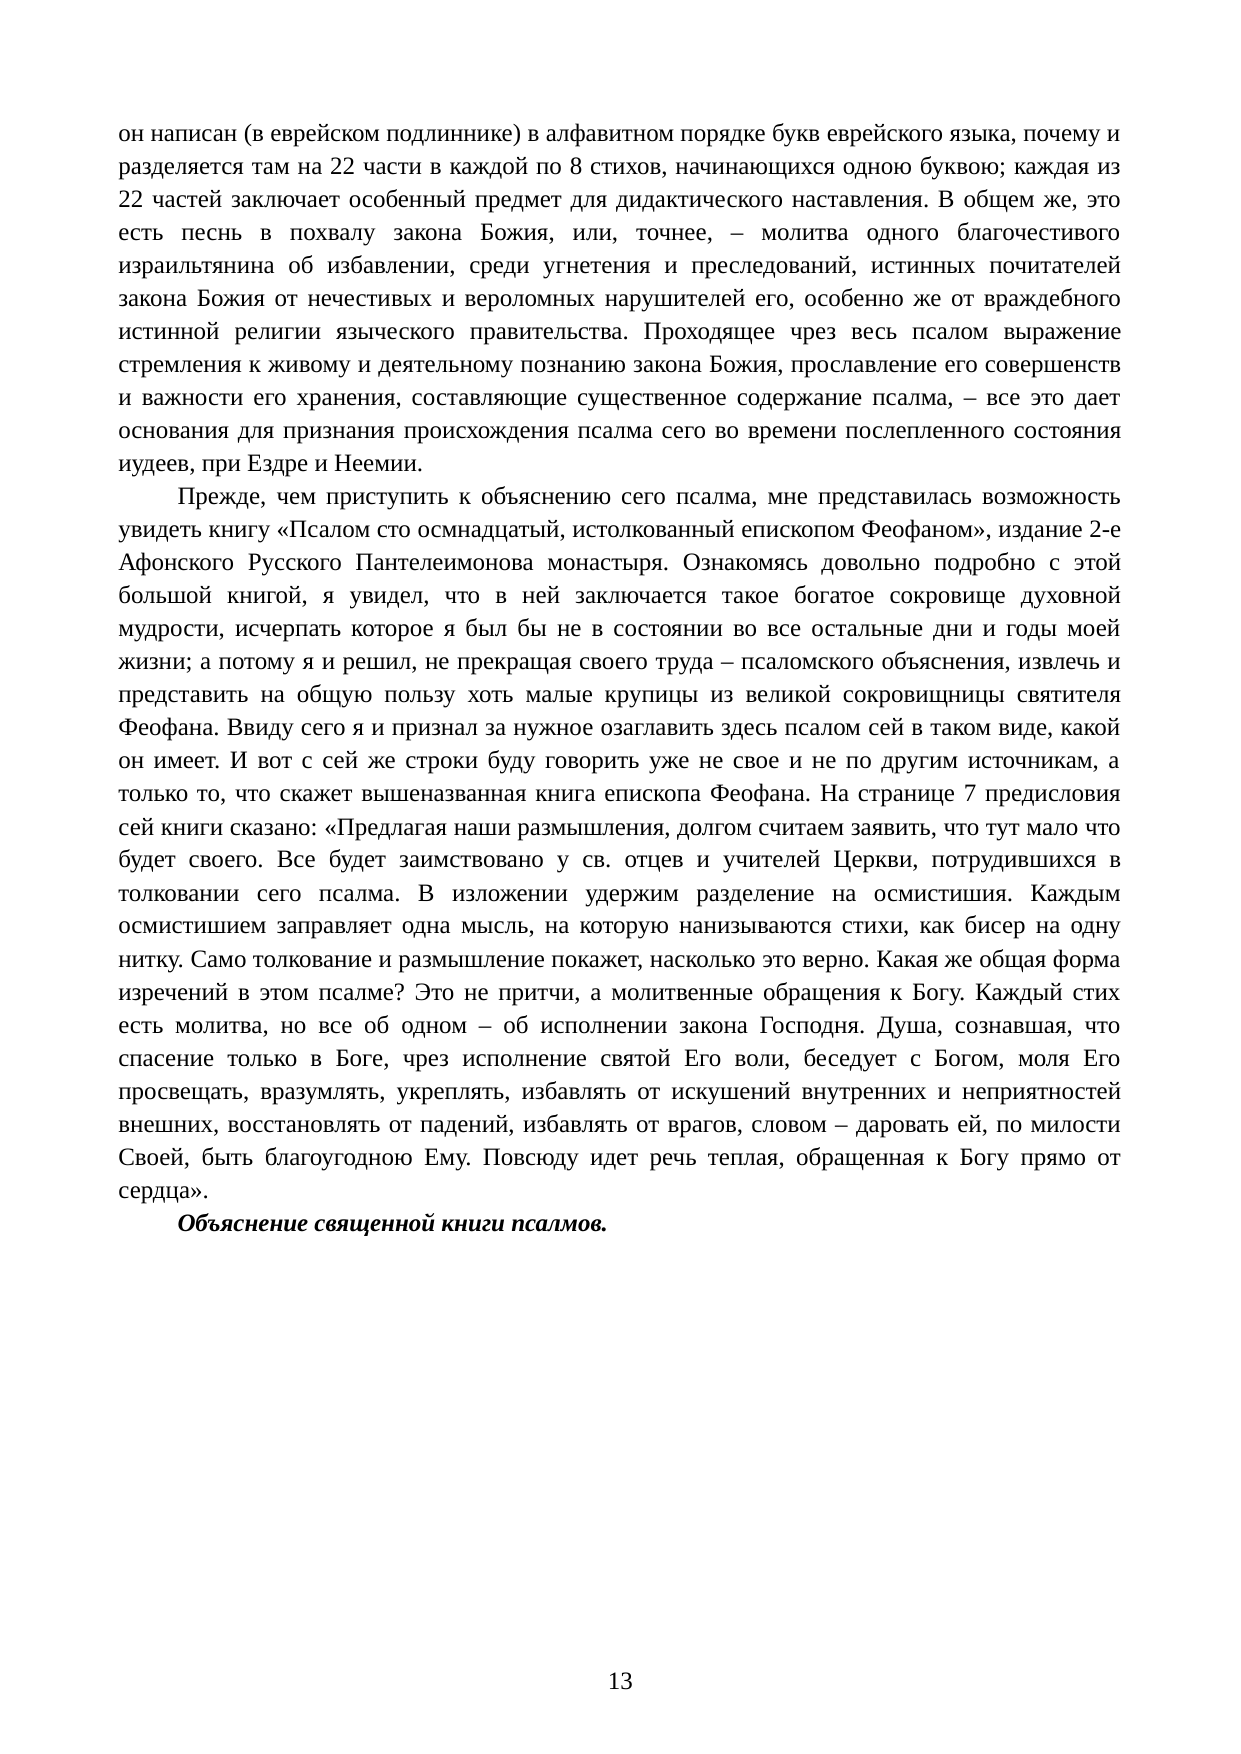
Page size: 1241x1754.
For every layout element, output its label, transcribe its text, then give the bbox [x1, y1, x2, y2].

text он написан (в еврейском подлиннике) в алфавитном порядке букв еврейского языка, почему и разделяется там на 22 части в каждой по 8 стихов, начинающихся одною буквою; каждая из 22 частей заключает особенный предмет для дидактического наставления. В общем же, это есть песнь в похвалу закона Божия, или, точнее, – молитва одного благочестивого израильтянина об избавлении, среди угнетения и преследований, истинных почитателей закона Божия от нечестивых и вероломных нарушителей его, особенно же от враждебного истинной религии языческого правительства. Проходящее чрез весь псалом выражение стремления к живому и деятельному познанию закона Божия, прославление его совершенств и важности его хранения, составляющие существенное содержание псалма, – все это дает основания для признания происхождения псалма сего во времени послепленного состояния иудеев, при Ездре и Неемии. [118, 118, 1122, 477]
text Прежде, чем приступить к объяснению сего псалма, мне представилась возможность увидеть книгу «Псалом сто осмнадцатый, истолкованный епископом Феофаном», издание 2-е Афонского Русского Пантелеимонова монастыря. Ознакомясь довольно подробно с этой большой книгой, я увидел, что в ней заключается такое богатое сокровище духовной мудрости, исчерпать которое я был бы не в состоянии во все остальные дни и годы моей жизни; а потому я и решил, не прекращая своего труда – псаломского объяснения, извлечь и представить на общую пользу хоть малые крупицы из великой сокровищницы святителя Феофана. Ввиду сего я и признал за нужное озаглавить здесь псалом сей в таком виде, какой он имеет. И вот с сей же строки буду говорить уже не свое и не по другим источникам, а только то, что скажет вышеназванная книга епископа Феофана. На странице 7 предисловия сей книги сказано: «Предлагая наши размышления, долгом считаем заявить, что тут мало что будет своего. Все будет заимствовано у св. отцев и учителей Церкви, потрудившихся в толковании сего псалма. В изложении удержим разделение на осмистишия. Каждым осмистишием заправляет одна мысль, на которую нанизываются стихи, как бисер на одну нитку. Само толкование и размышление покажет, насколько это верно. Какая же общая форма изречений в этом псалме? Это не притчи, а молитвенные обращения к Богу. Каждый стих есть молитва, но все об одном – об исполнении закона Господня. Душа, сознавшая, что спасение только в Боге, чрез исполнение святой Его воли, беседует с Богом, моля Его просвещать, вразумлять, укреплять, избавлять от искушений внутренних и неприятностей внешних, восстановлять от падений, избавлять от врагов, словом – даровать ей, по милости Своей, быть благоугодною Ему. Повсюду идет речь теплая, обращенная к Богу прямо от сердца». [118, 481, 1122, 1203]
text Объяснение священной книги псалмов. [118, 1208, 1122, 1237]
